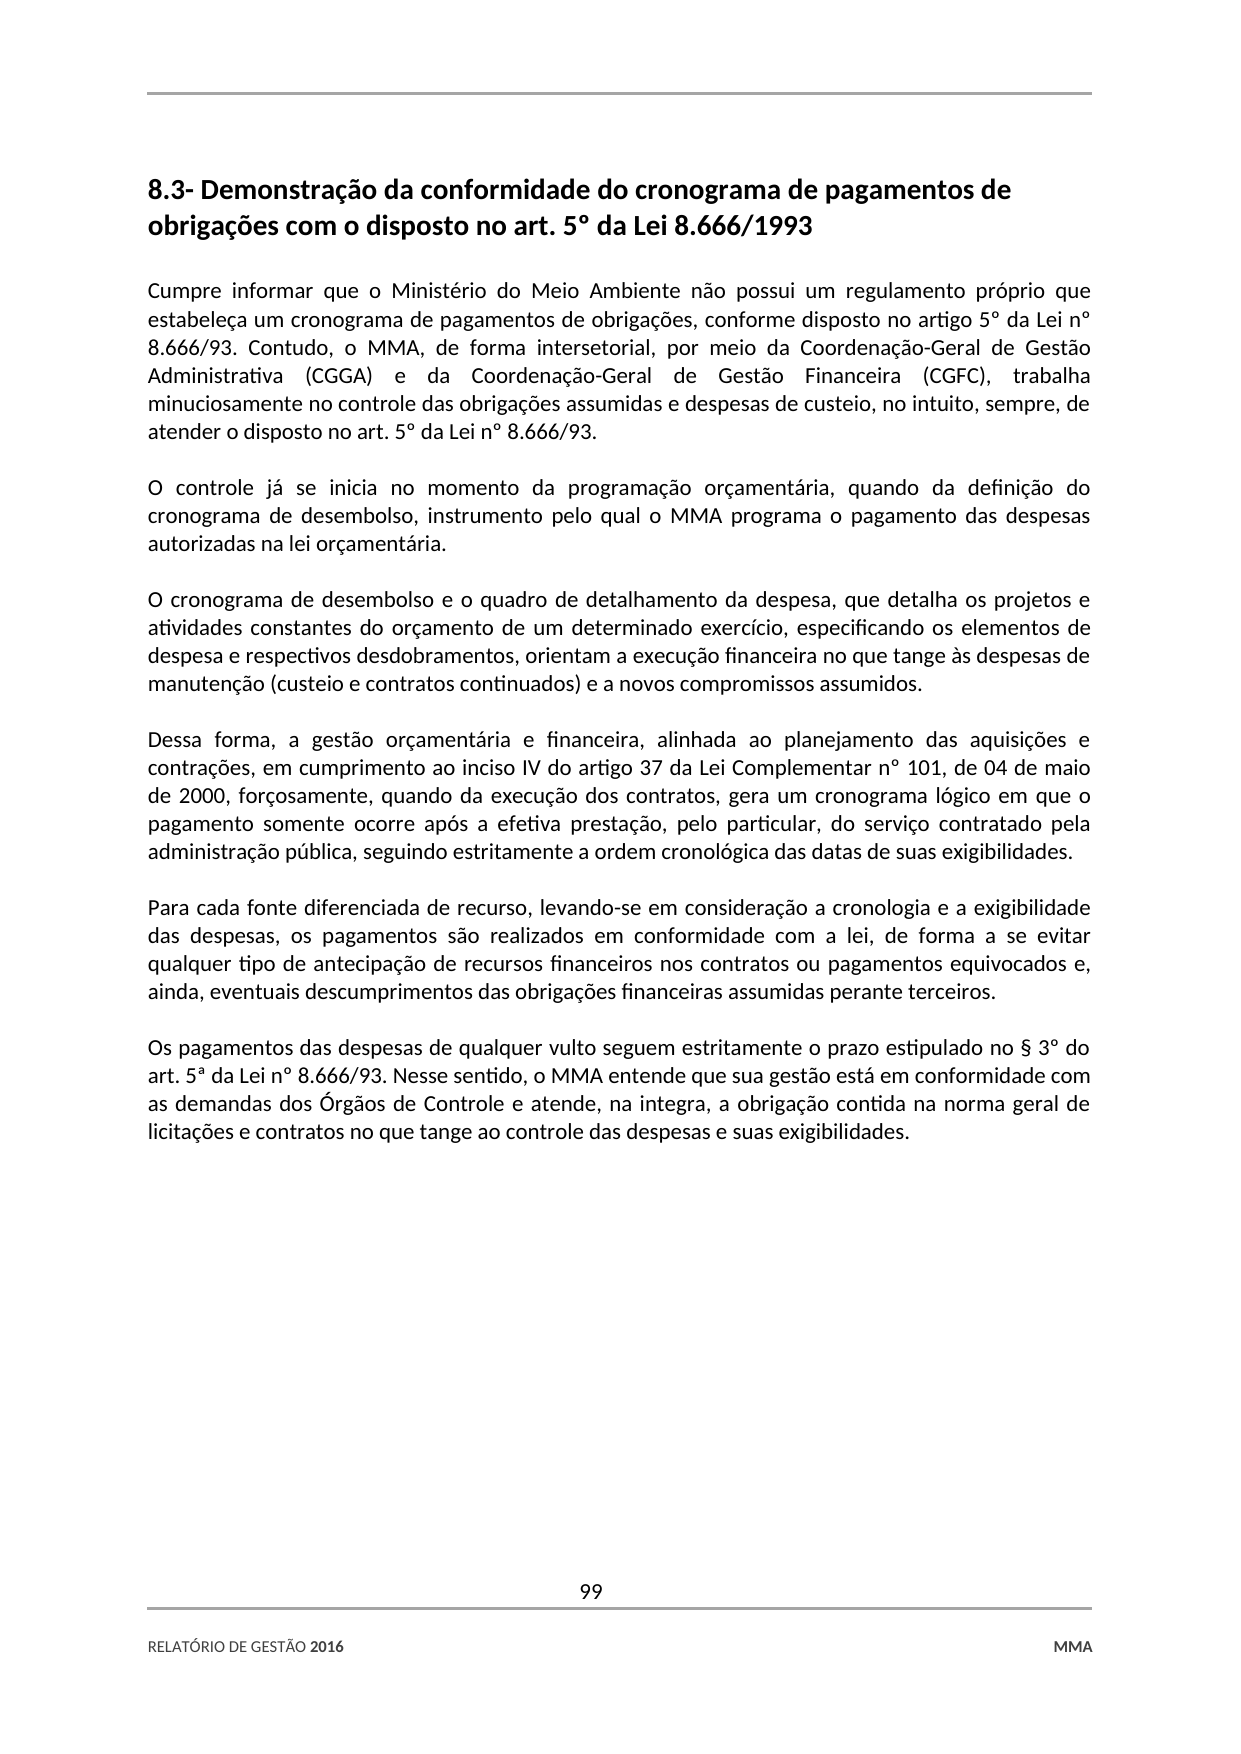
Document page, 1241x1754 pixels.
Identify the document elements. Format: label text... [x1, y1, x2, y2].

text O cronograma de desembolso e o quadro de detalhamento da despesa, que detalha os projetos e atividades constantes do orçamento de um determinado exercício, especificando os elementos de despesa e respectivos desdobramentos, orientam a execução financeira no que tange às despesas de manutenção (custeio e contratos continuados) e a novos compromissos assumidos. [148, 585, 1092, 697]
text Cumpre informar que o Ministério do Meio Ambiente não possui um regulamento próprio que estabeleça um cronograma de pagamentos de obrigações, conforme disposto no artigo 5º da Lei nº 8.666/93. Contudo, o MMA, de forma intersetorial, por meio da Coordenação-Geral de Gestão Administrativa (CGGA) e da Coordenação-Geral de Gestão Financeira (CGFC), trabalha minuciosamente no controle das obrigações assumidas e despesas de custeio, no intuito, sempre, de atender o disposto no art. 5º da Lei nº 8.666/93. [148, 277, 1092, 445]
text Para cada fonte diferenciada de recurso, levando-se em consideração a cronologia e a exigibilidade das despesas, os pagamentos são realizados em conformidade com a lei, de forma a se evitar qualquer tipo de antecipação de recursos financeiros nos contratos ou pagamentos equivocados e, ainda, eventuais descumprimentos das obrigações financeiras assumidas perante terceiros. [148, 893, 1092, 1005]
text O controle já se inicia no momento da programação orçamentária, quando da definição do cronograma de desembolso, instrumento pelo qual o MMA programa o pagamento das despesas autorizadas na lei orçamentária. [148, 473, 1092, 557]
subtitle 8.3- Demonstração da conformidade do cronograma de pagamentos de obrigações com o disposto no art. 5º da Lei 8.666/1993 [148, 171, 1092, 242]
text Dessa forma, a gestão orçamentária e financeira, alinhada ao planejamento das aquisições e contrações, em cumprimento ao inciso IV do artigo 37 da Lei Complementar nº 101, de 04 de maio de 2000, forçosamente, quando da execução dos contratos, gera um cronograma lógico em que o pagamento somente ocorre após a efetiva prestação, pelo particular, do serviço contratado pela administração pública, seguindo estritamente a ordem cronológica das datas de suas exigibilidades. [148, 725, 1092, 865]
text Os pagamentos das despesas de qualquer vulto seguem estritamente o prazo estipulado no § 3º do art. 5ª da Lei nº 8.666/93. Nesse sentido, o MMA entende que sua gestão está em conformidade com as demandas dos Órgãos de Controle e atende, na integra, a obrigação contida na norma geral de licitações e contratos no que tange ao controle das despesas e suas exigibilidades. [148, 1033, 1092, 1145]
